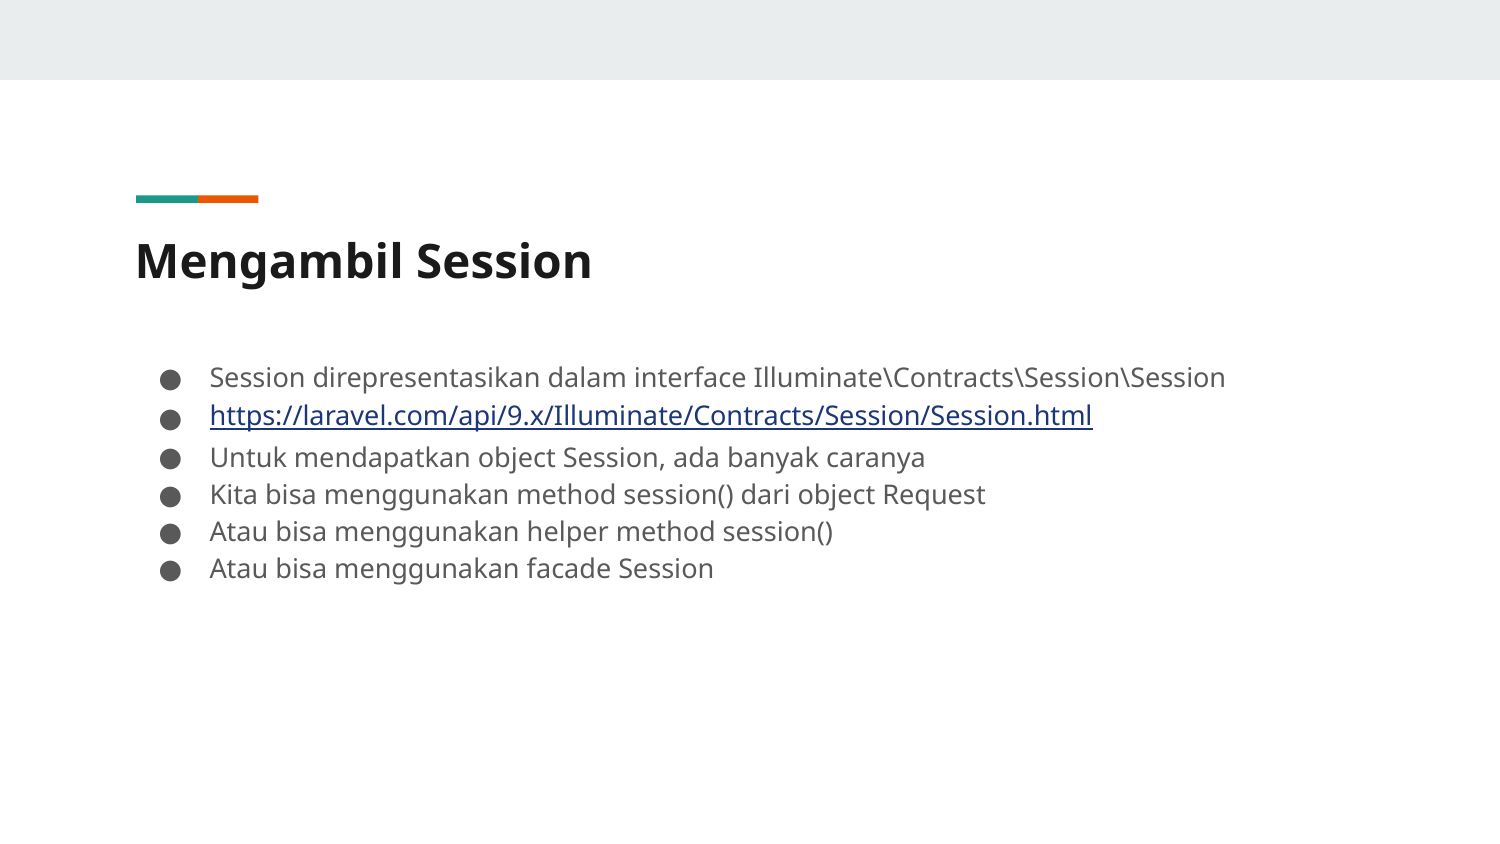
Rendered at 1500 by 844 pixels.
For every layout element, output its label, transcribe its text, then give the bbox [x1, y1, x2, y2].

title Mengambil Session [119, 216, 1381, 305]
list Session direpresentasikan dalam interface Illuminate\Contracts\Session\Session https://laravel.com/api/9.x/Illuminate/Contracts/Session/Session.html Untuk mendapatkan object Session, ada banyak caranya Kita bisa menggunakan method session() dari object Request Atau bisa menggunakan helper method session() Atau bisa menggunakan facade Session [119, 341, 1381, 712]
